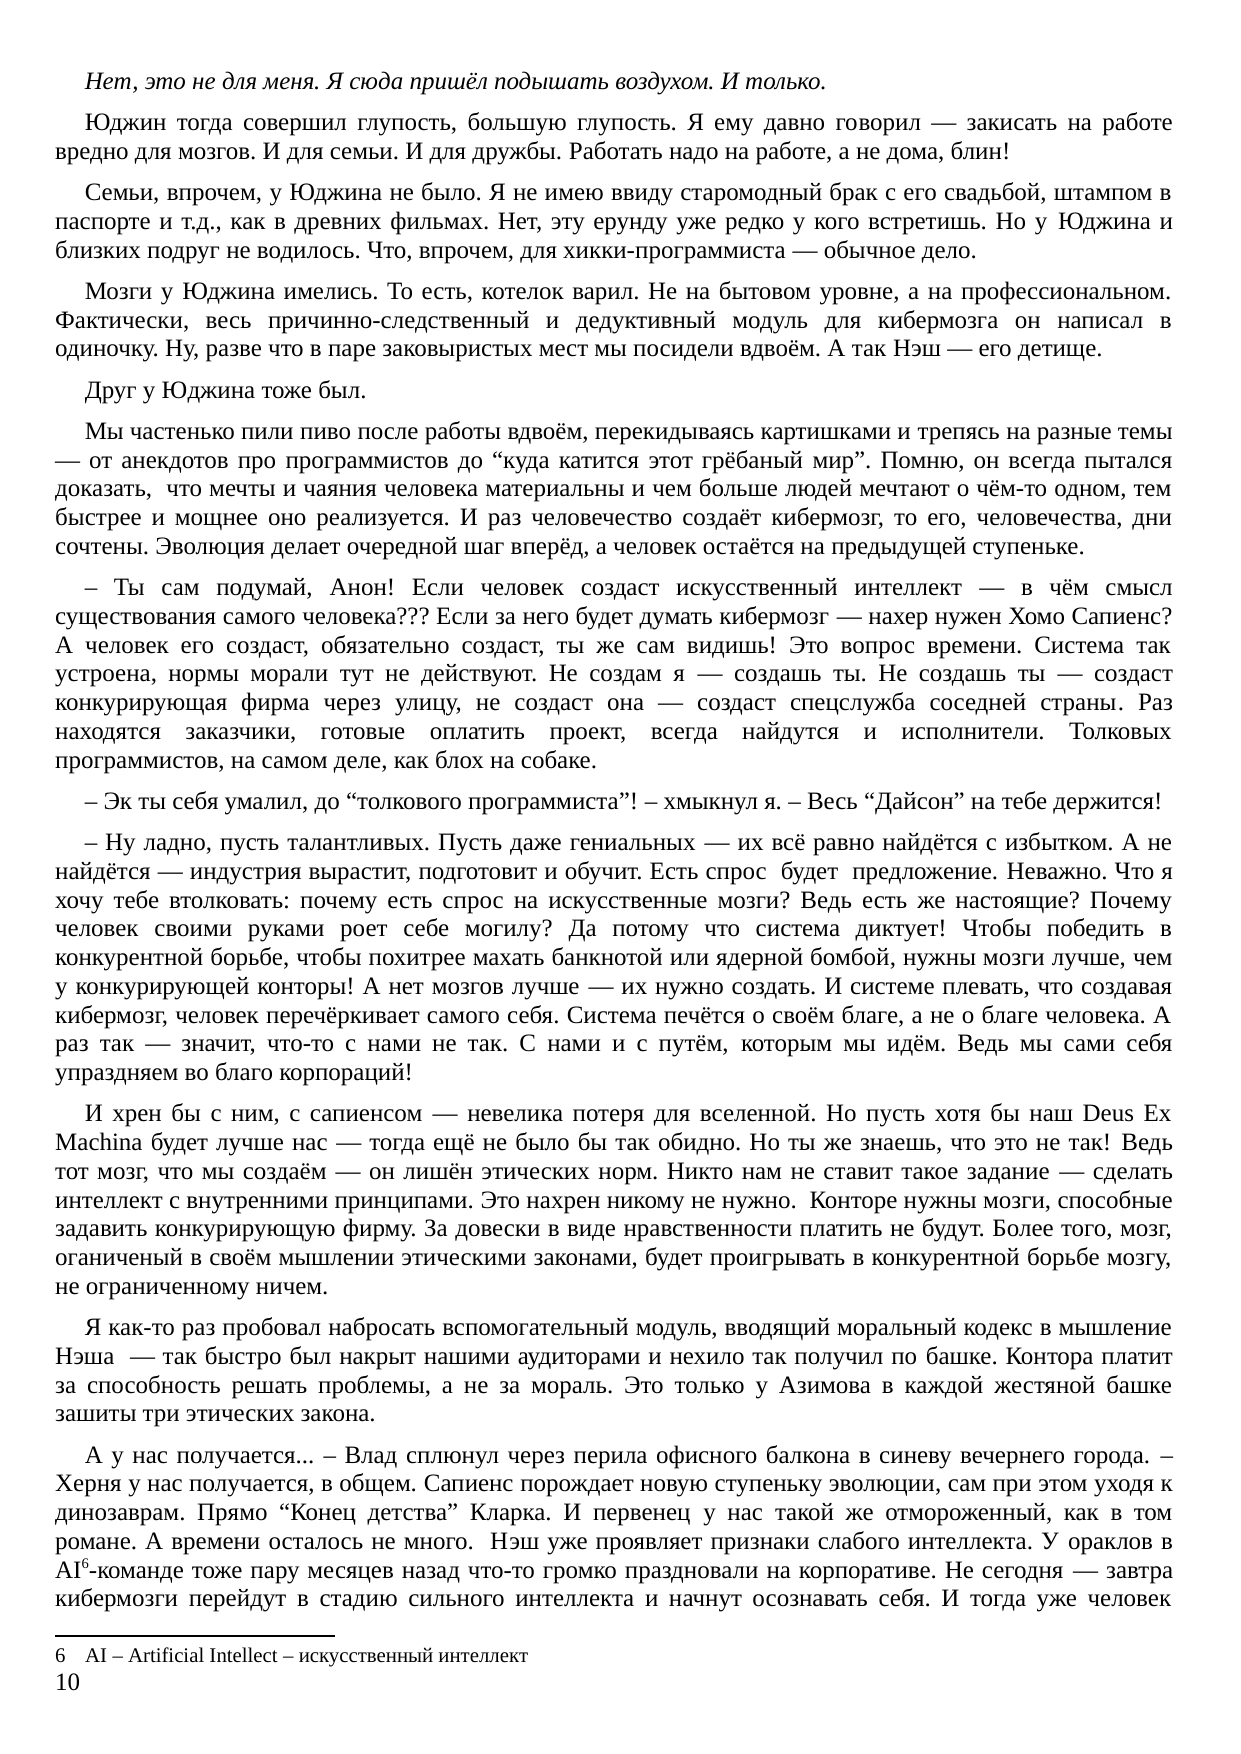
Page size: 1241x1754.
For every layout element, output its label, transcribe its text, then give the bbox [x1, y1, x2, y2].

text AI – Artificial Intellect – искусственный интеллект [55, 1642, 1173, 1667]
text Мы частенько пили пиво после работы вдвоём, перекидываясь картишками и трепясь на разные темы — от анекдотов про программистов до “куда катится этот грёбаный мир”. Помню, он всегда пытался доказать, что мечты и чаяния человека материальны и чем больше людей мечтают о чём-то одном, тем быстрее и мощнее оно реализуется. И раз человечество создаёт кибермозг, то его, человечества, дни сочтены. Эволюция делает очередной шаг вперёд, а человек остаётся на предыдущей ступеньке. [55, 416, 1173, 560]
text Семьи, впрочем, у Юджина не было. Я не имею ввиду старомодный брак с его свадьбой, штампом в паспорте и т.д., как в древних фильмах. Нет, эту ерунду уже редко у кого встретишь. Но у Юджина и близких подруг не водилось. Что, впрочем, для хикки-программиста — обычное дело. [55, 177, 1173, 263]
text А у нас получается... – Влад сплюнул через перила офисного балкона в синеву вечернего города. – Херня у нас получается, в общем. Сапиенс порождает новую ступеньку эволюции, сам при этом уходя к динозаврам. Прямо “Конец детства” Кларка. И первенец у нас такой же отмороженный, как в том романе. А времени осталось не много. Нэш уже проявляет признаки слабого интеллекта. У ораклов в AI-команде тоже пару месяцев назад что-то громко праздновали на корпоративе. Не сегодня — завтра кибермозги перейдут в стадию сильного интеллекта и начнут осознавать себя. И тогда уже человек [55, 1440, 1173, 1612]
text Нет, это не для меня. Я сюда пришёл подышать воздухом. И только. [55, 66, 1173, 95]
text Я как-то раз пробовал набросать вспомогательный модуль, вводящий моральный кодекс в мышление Нэша — так быстро был накрыт нашими аудиторами и нехило так получил по башке. Контора платит за способность решать проблемы, а не за мораль. Это только у Азимова в каждой жестяной башке зашиты три этических закона. [55, 1312, 1173, 1427]
text – Ты сам подумай, Анон! Если человек создаст искусственный интеллект — в чём смысл существования самого человека??? Если за него будет думать кибермозг — нахер нужен Хомо Сапиенс? А человек его создаст, обязательно создаст, ты же сам видишь! Это вопрос времени. Система так устроена, нормы морали тут не действуют. Не создам я — создашь ты. Не создашь ты — создаст конкурирующая фирма через улицу, не создаст она — создаст спецслужба соседней страны. Раз находятся заказчики, готовые оплатить проект, всегда найдутся и исполнители. Толковых программистов, на самом деле, как блох на собаке. [55, 572, 1173, 773]
text Друг у Юджина тоже был. [55, 375, 1173, 403]
text – Эк ты себя умалил, до “толкового программиста”! – хмыкнул я. – Весь “Дайсон” на тебе держится! [55, 786, 1173, 815]
text – Ну ладно, пусть талантливых. Пусть даже гениальных — их всё равно найдётся с избытком. А не найдётся — индустрия вырастит, подготовит и обучит. Есть спрос будет предложение. Неважно. Что я хочу тебе втолковать: почему есть спрос на искусственные мозги? Ведь есть же настоящие? Почему человек своими руками роет себе могилу? Да потому что система диктует! Чтобы победить в конкурентной борьбе, чтобы похитрее махать банкнотой или ядерной бомбой, нужны мозги лучше, чем у конкурирующей конторы! А нет мозгов лучше — их нужно создать. И системе плевать, что создавая кибермозг, человек перечёркивает самого себя. Система печётся о своём благе, а не о благе человека. А раз так — значит, что-то с нами не так. С нами и с путём, которым мы идём. Ведь мы сами себя упраздняем во благо корпораций! [55, 827, 1173, 1086]
text Юджин тогда совершил глупость, большую глупость. Я ему давно говорил — закисать на работе вредно для мозгов. И для семьи. И для дружбы. Работать надо на работе, а не дома, блин! [55, 107, 1173, 165]
text Мозги у Юджина имелись. То есть, котелок варил. Не на бытовом уровне, а на профессиональном. Фактически, весь причинно-следственный и дедуктивный модуль для кибермозга он написал в одиночку. Ну, разве что в паре заковыристых мест мы посидели вдвоём. А так Нэш — его детище. [55, 276, 1173, 362]
text И хрен бы с ним, с сапиенсом — невелика потеря для вселенной. Но пусть хотя бы наш Deus Ex Machina будет лучше нас — тогда ещё не было бы так обидно. Но ты же знаешь, что это не так! Ведь тот мозг, что мы создаём — он лишён этических норм. Никто нам не ставит такое задание — сделать интеллект с внутренними принципами. Это нахрен никому не нужно. Конторе нужны мозги, способные задавить конкурирующую фирму. За довески в виде нравственности платить не будут. Более того, мозг, оганиченый в своём мышлении этическими законами, будет проигрывать в конкурентной борьбе мозгу, не ограниченному ничем. [55, 1098, 1173, 1300]
